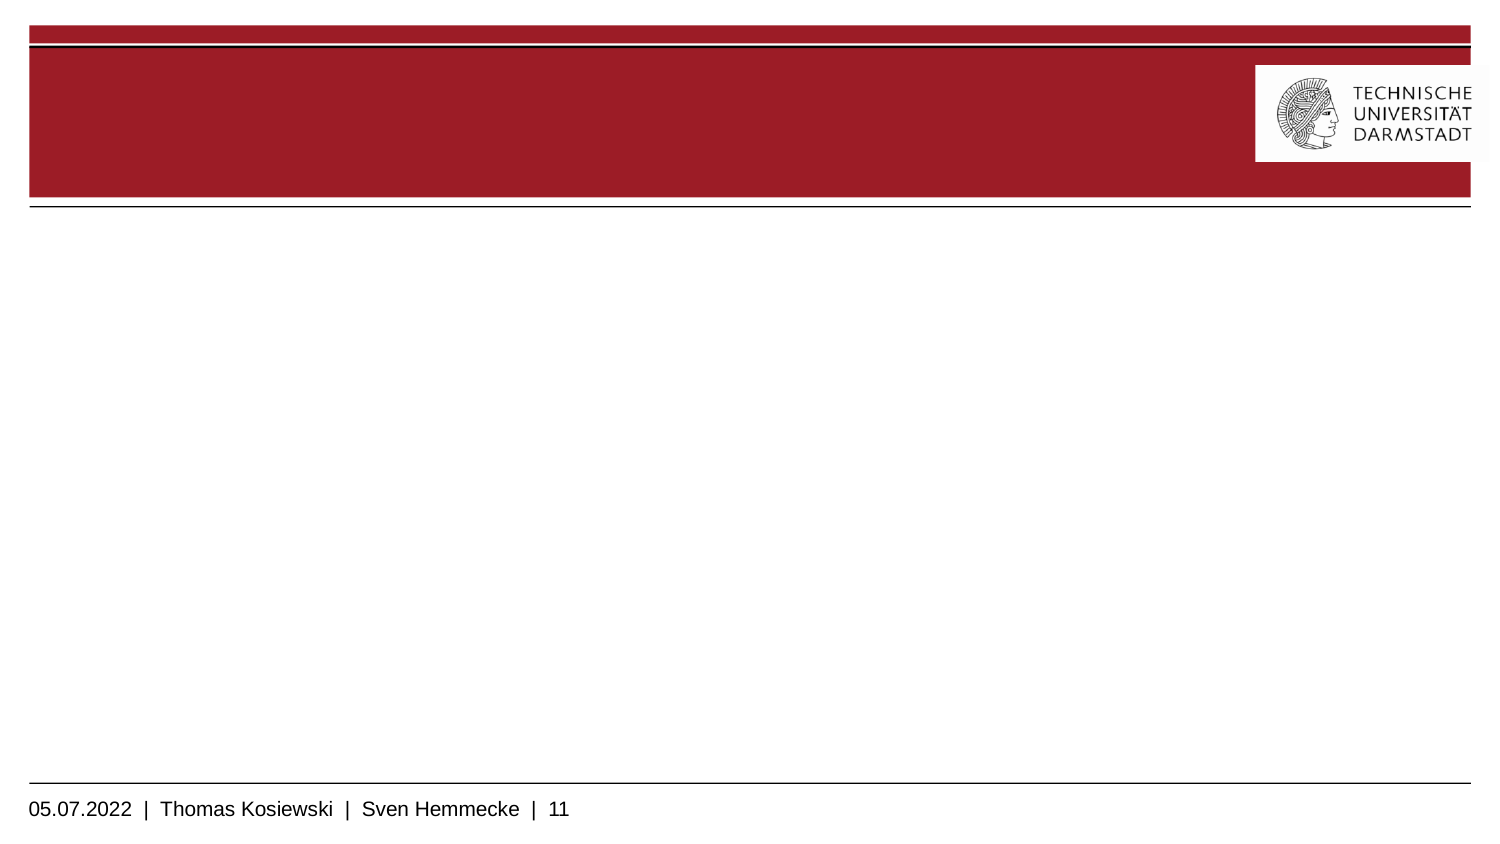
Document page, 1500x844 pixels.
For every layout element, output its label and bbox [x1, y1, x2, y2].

picture [1255, 65, 1490, 162]
